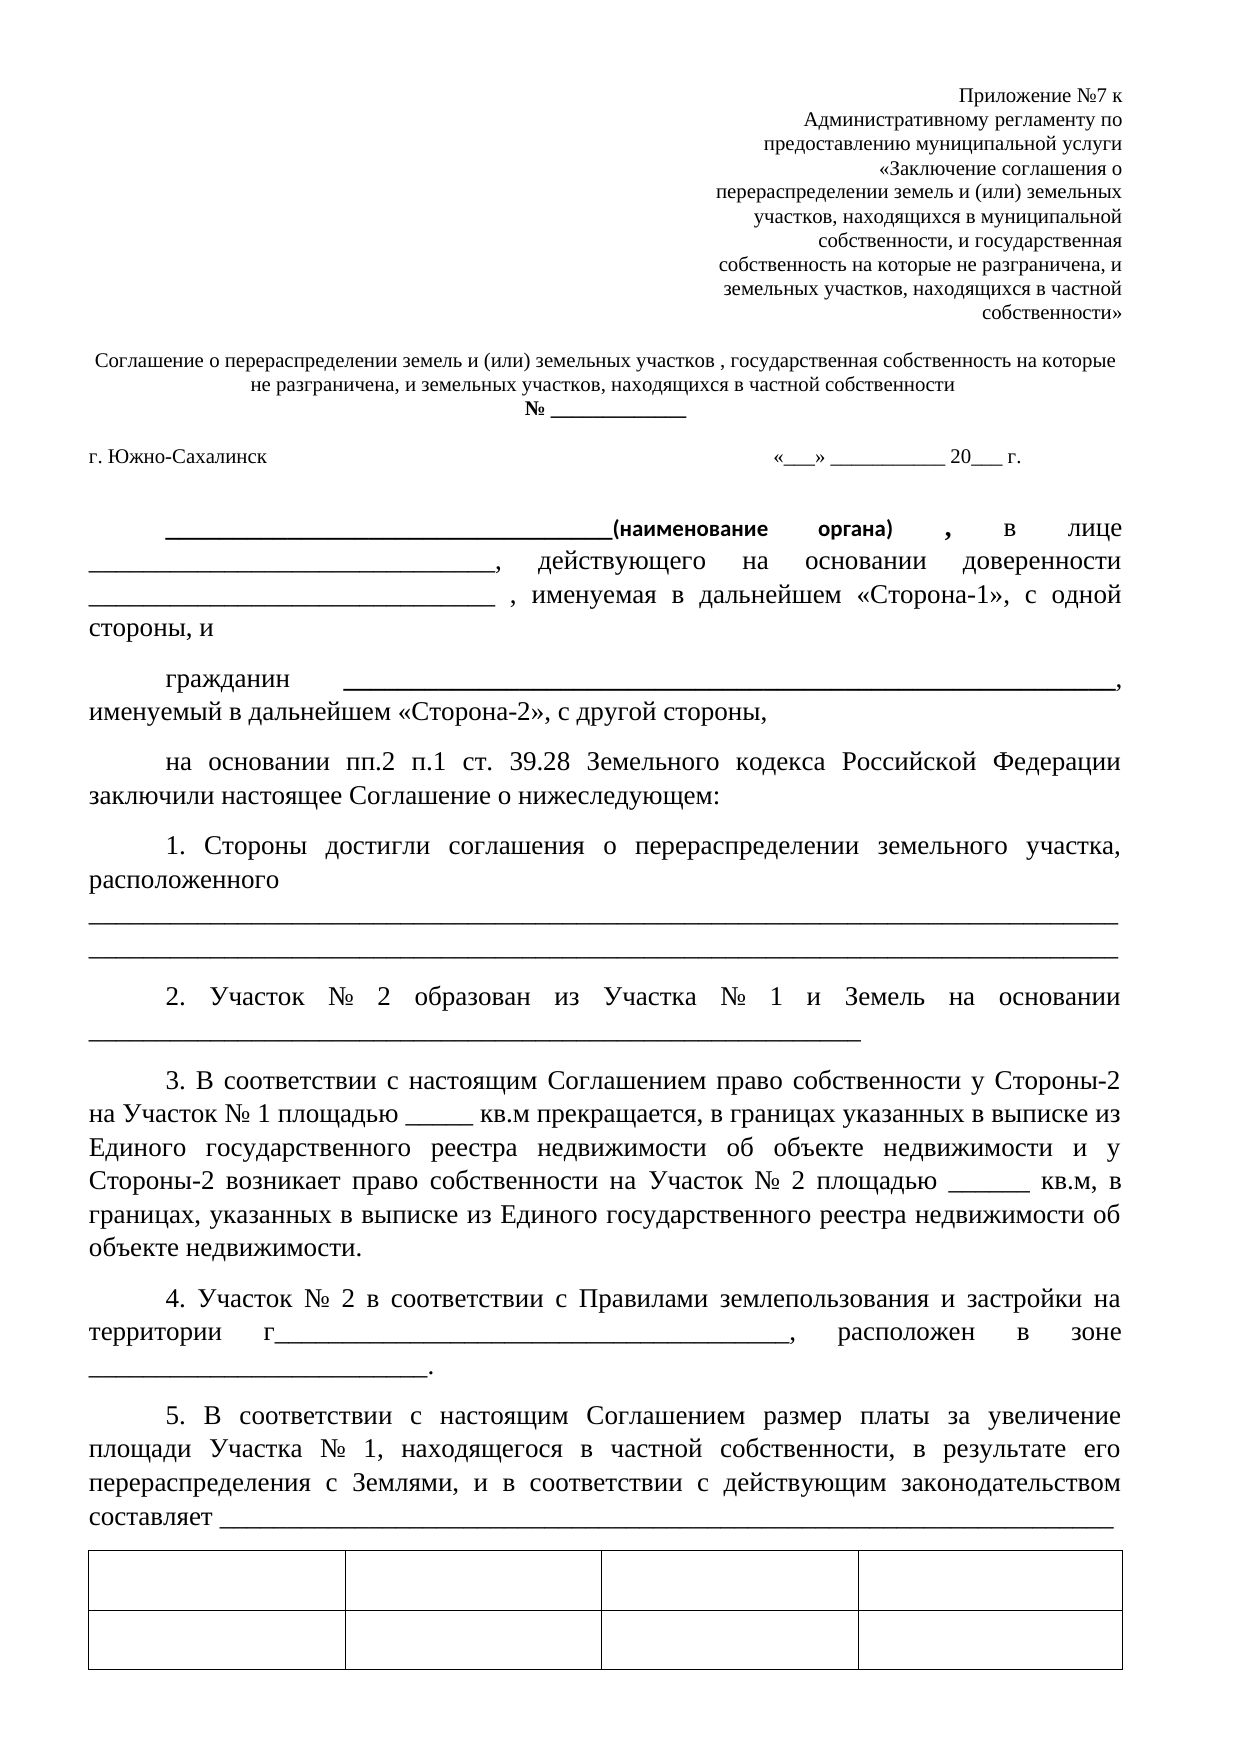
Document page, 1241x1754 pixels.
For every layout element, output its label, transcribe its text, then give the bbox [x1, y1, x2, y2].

text Соглашение о перераспределении земель и (или) земельных участков , государственная собственность на которые не разграничена, и земельных участков, находящихся в частной собственности [89, 348, 1122, 396]
text гражданин _________________________________________________________, именуемый в дальнейшем «Сторона-2», с другой стороны, [89, 662, 1122, 726]
text 1. Стороны достигли соглашения о перераспределении земельного участка, расположенного ________________________________________________________________________________________________________________________________________________________ [89, 829, 1122, 961]
text на основании пп.2 п.1 ст. 39.28 Земельного кодекса Российской Федерации заключили настоящее Соглашение о нижеследующем: [89, 745, 1122, 810]
text г. Южно-Сахалинск «___» ___________ 20___ г. [89, 444, 1123, 468]
table_cell [602, 1611, 858, 1669]
table_cell [346, 1611, 601, 1669]
table_header [859, 1551, 1122, 1609]
text 3. В соответствии с настоящим Соглашением право собственности у Стороны-2 на Участок № 1 площадью _____ кв.м прекращается, в границах указанных в выписке из Единого государственного реестра недвижимости об объекте недвижимости и у Стороны-2 возникает право собственности на Участок № 2 площадью ______ кв.м, в границах, указанных в выписке из Единого государственного реестра недвижимости об объекте недвижимости. [89, 1064, 1122, 1263]
table_header [89, 1551, 345, 1609]
table_cell [859, 1611, 1122, 1669]
text 4. Участок № 2 в соответствии с Правилами землепользования и застройки на территории г______________________________________, расположен в зоне _________________________. [89, 1282, 1122, 1380]
table_header [602, 1551, 858, 1609]
text 2. Участок № 2 образован из Участка № 1 и Земель на основании _________________________________________________________ [89, 980, 1122, 1045]
table_cell [89, 1611, 345, 1669]
text Приложение №7 к Административному регламенту по предоставлению муниципальной услуги «Заключение соглашения о перераспределении земель и (или) земельных участков, находящихся в муниципальной собственности, и государственная собственность на которые не разграничена, и земельных участков, находящихся в частной собственности» [703, 83, 1122, 324]
text № _____________ [89, 396, 1122, 420]
text 5. В соответствии с настоящим Соглашением размер платы за увеличение площади Участка № 1, находящегося в частной собственности, в результате его перераспределения с Землями, и в соответствии с действующим законодательством составляет __________________________________________________________________ [89, 1399, 1122, 1531]
table_header [346, 1551, 601, 1609]
text _________________________________(наименование органа) , в лице ______________________________, действующего на основании доверенности ______________________________ , именуемая в дальнейшем «Сторона-1», с одной стороны, и [89, 511, 1122, 643]
